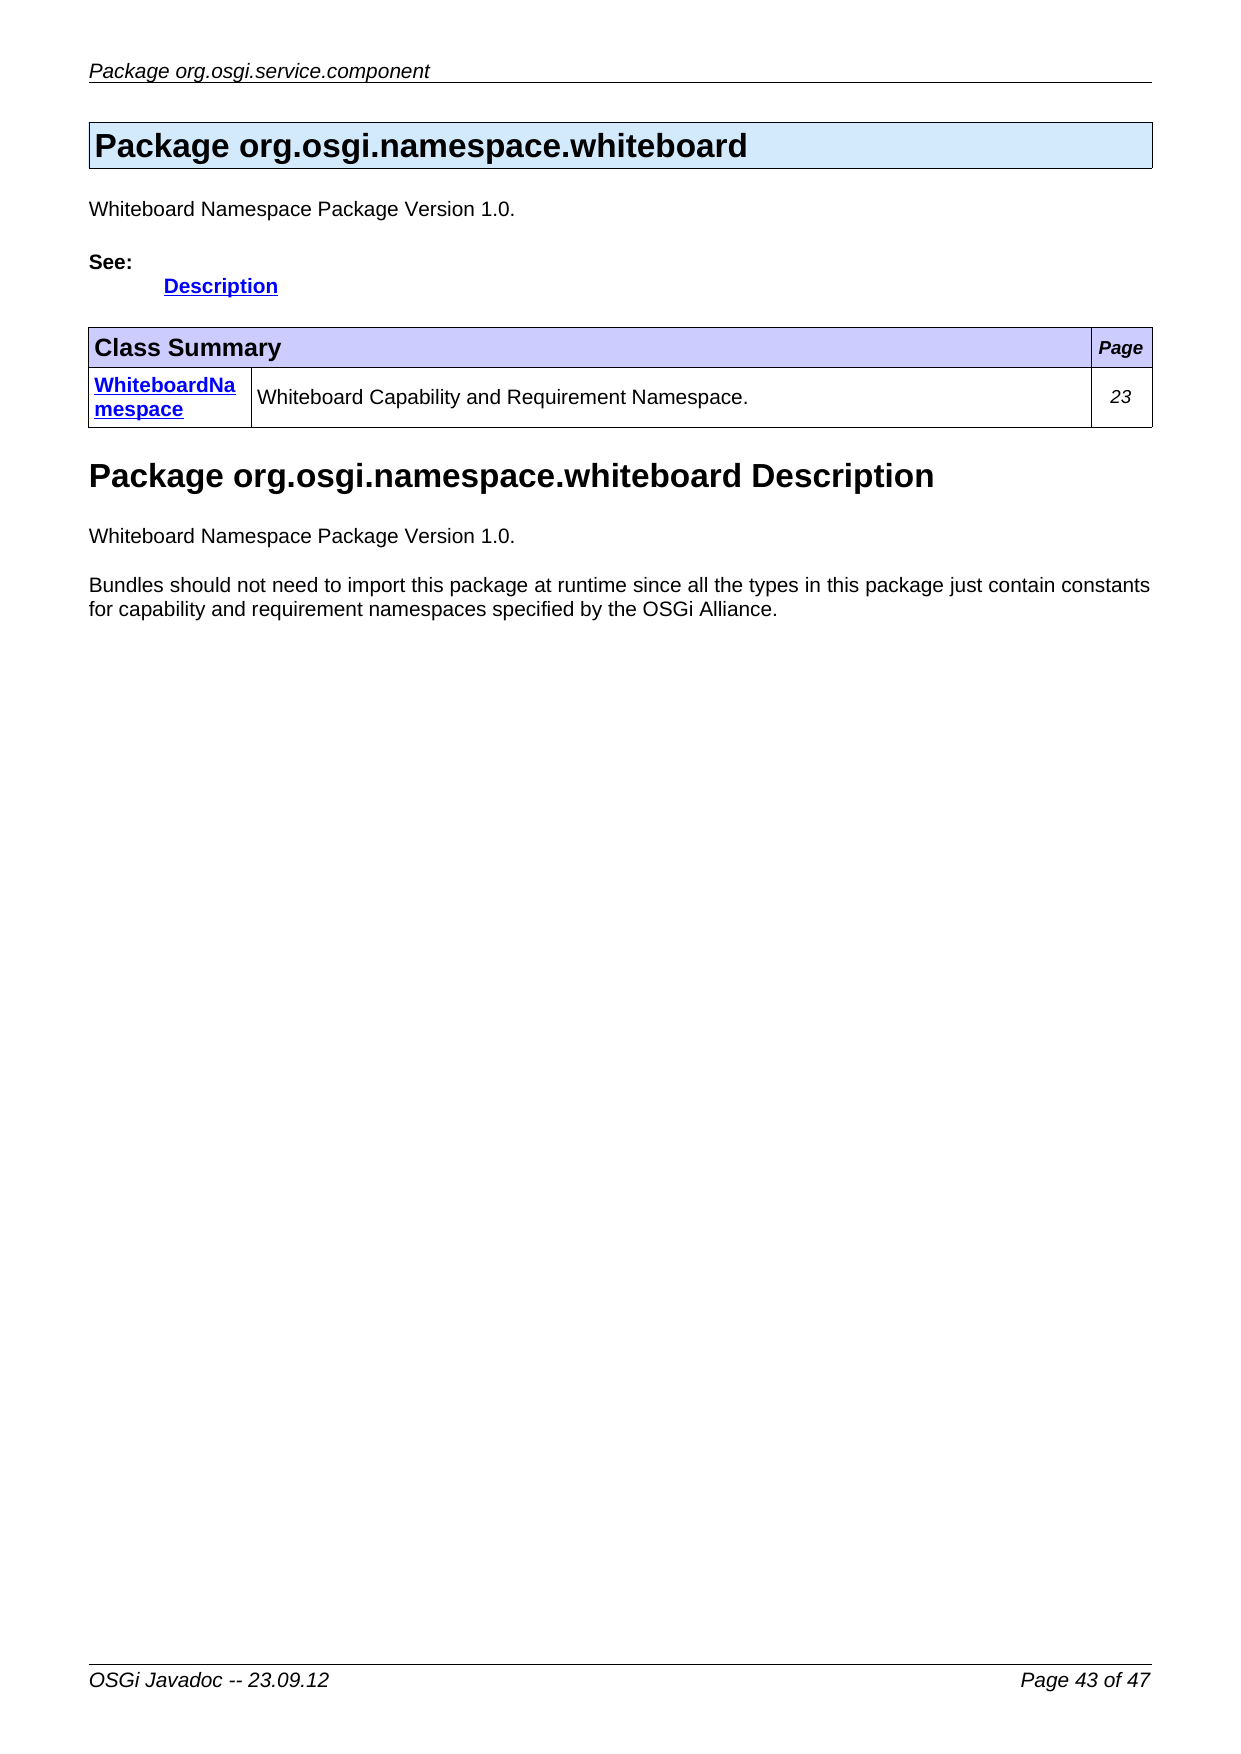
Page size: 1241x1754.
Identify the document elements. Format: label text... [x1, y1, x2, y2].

text See: [88, 250, 1152, 274]
text Package org.osgi.namespace.whiteboard Description [88, 456, 1152, 494]
table_cell WhiteboardNamespace [89, 368, 251, 427]
subtitle Package org.osgi.namespace.whiteboard [90, 123, 1152, 168]
table_cell [1092, 368, 1152, 427]
text Whiteboard Namespace Package Version 1.0. [88, 197, 1152, 221]
text Whiteboard Namespace Package Version 1.0. [88, 523, 1152, 547]
table_header Class Summary [89, 328, 1091, 367]
table_cell Whiteboard Capability and Requirement Namespace. [252, 368, 1091, 427]
text Description [163, 274, 1152, 298]
table_header Page [1092, 328, 1152, 367]
text Bundles should not need to import this package at runtime since all the types in this package just contain constants for capability and requirement namespaces specified by the OSGi Alliance. [88, 572, 1152, 620]
